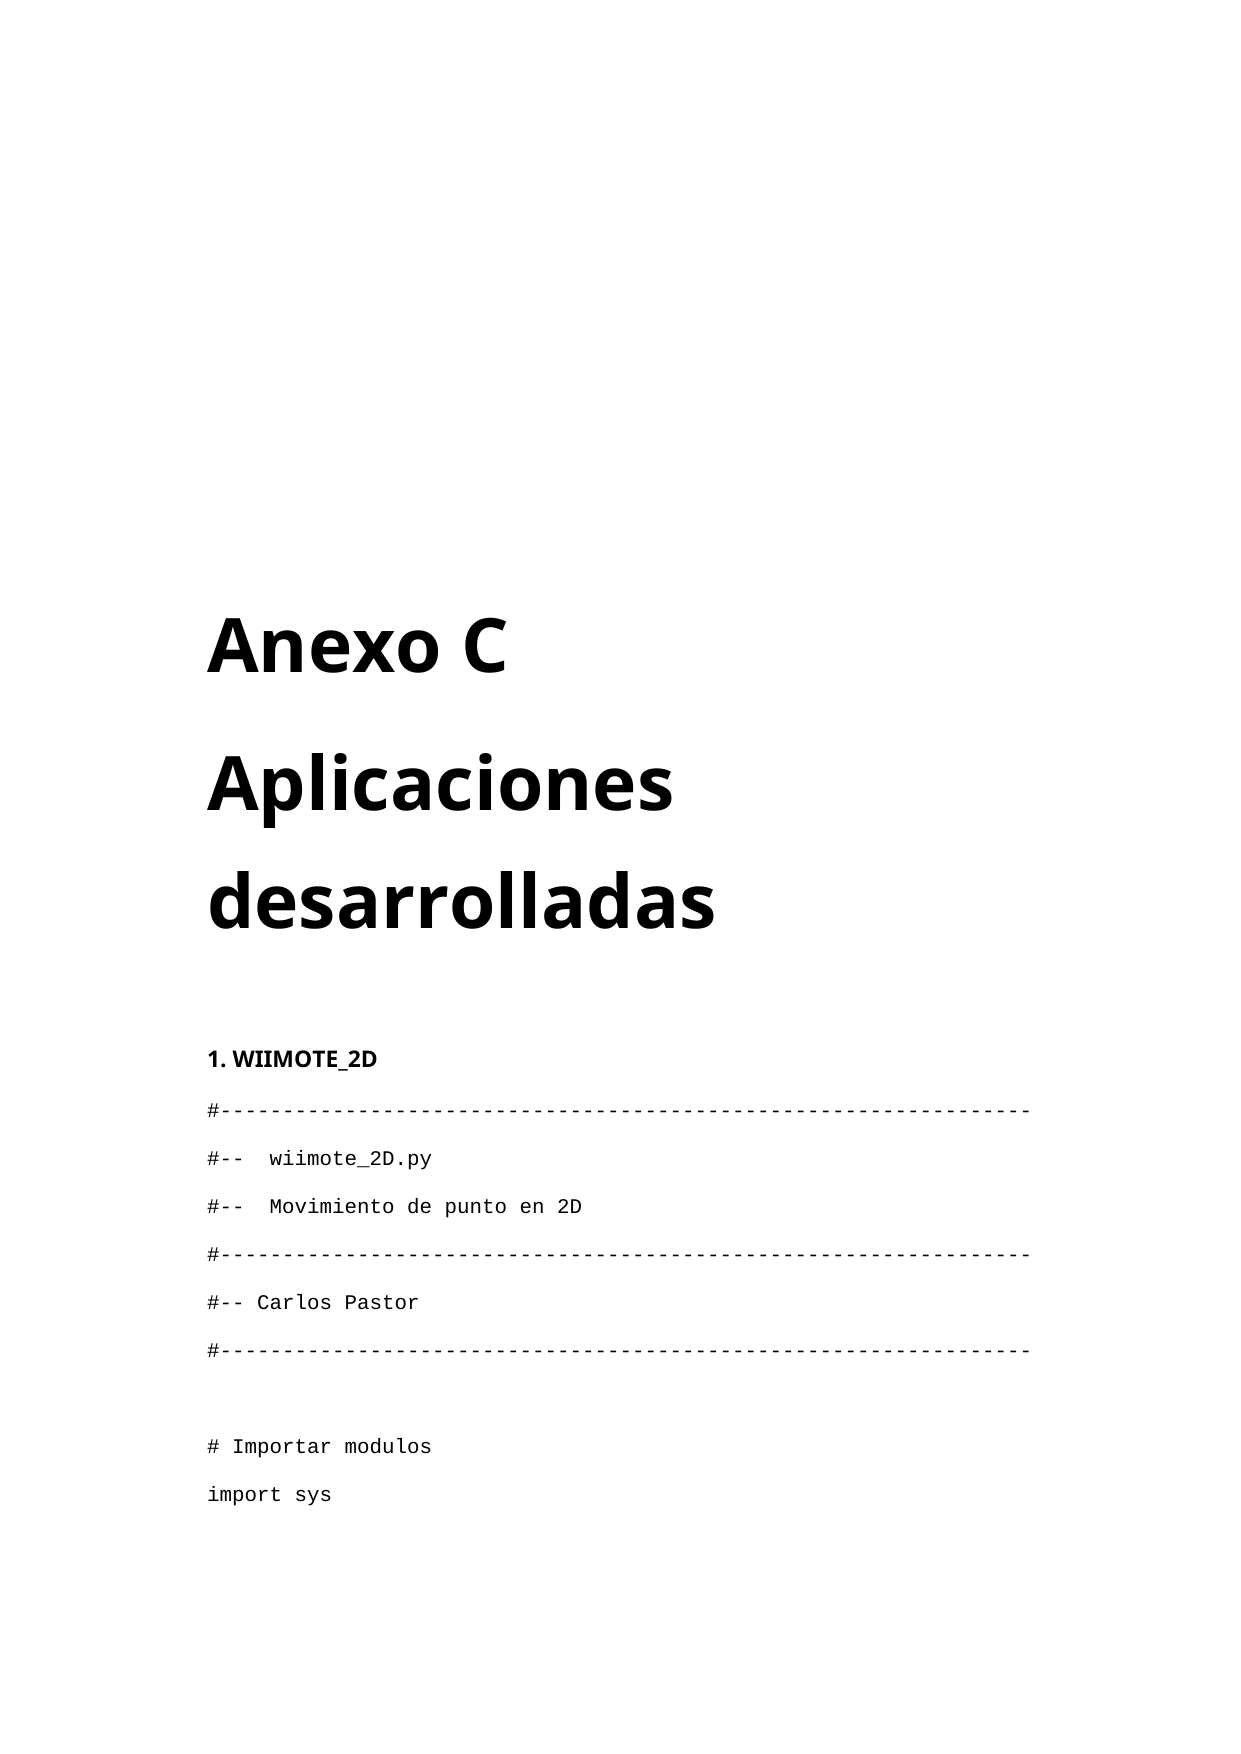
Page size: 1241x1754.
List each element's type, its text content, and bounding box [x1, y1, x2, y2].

text #-- Movimiento de punto en 2D [207, 1196, 1033, 1219]
text #-- Carlos Pastor [207, 1292, 1033, 1316]
text #----------------------------------------------------------------- [207, 1100, 1033, 1123]
text #----------------------------------------------------------------- [207, 1340, 1033, 1364]
text import sys [207, 1484, 1033, 1508]
text #-- wiimote_2D.py [207, 1148, 1033, 1172]
text Aplicaciones desarrolladas [207, 731, 1033, 950]
text Anexo C [207, 592, 1033, 694]
text 1. WIIMOTE_2D [207, 1043, 1033, 1074]
text # Importar modulos [207, 1436, 1033, 1460]
text #----------------------------------------------------------------- [207, 1244, 1033, 1268]
